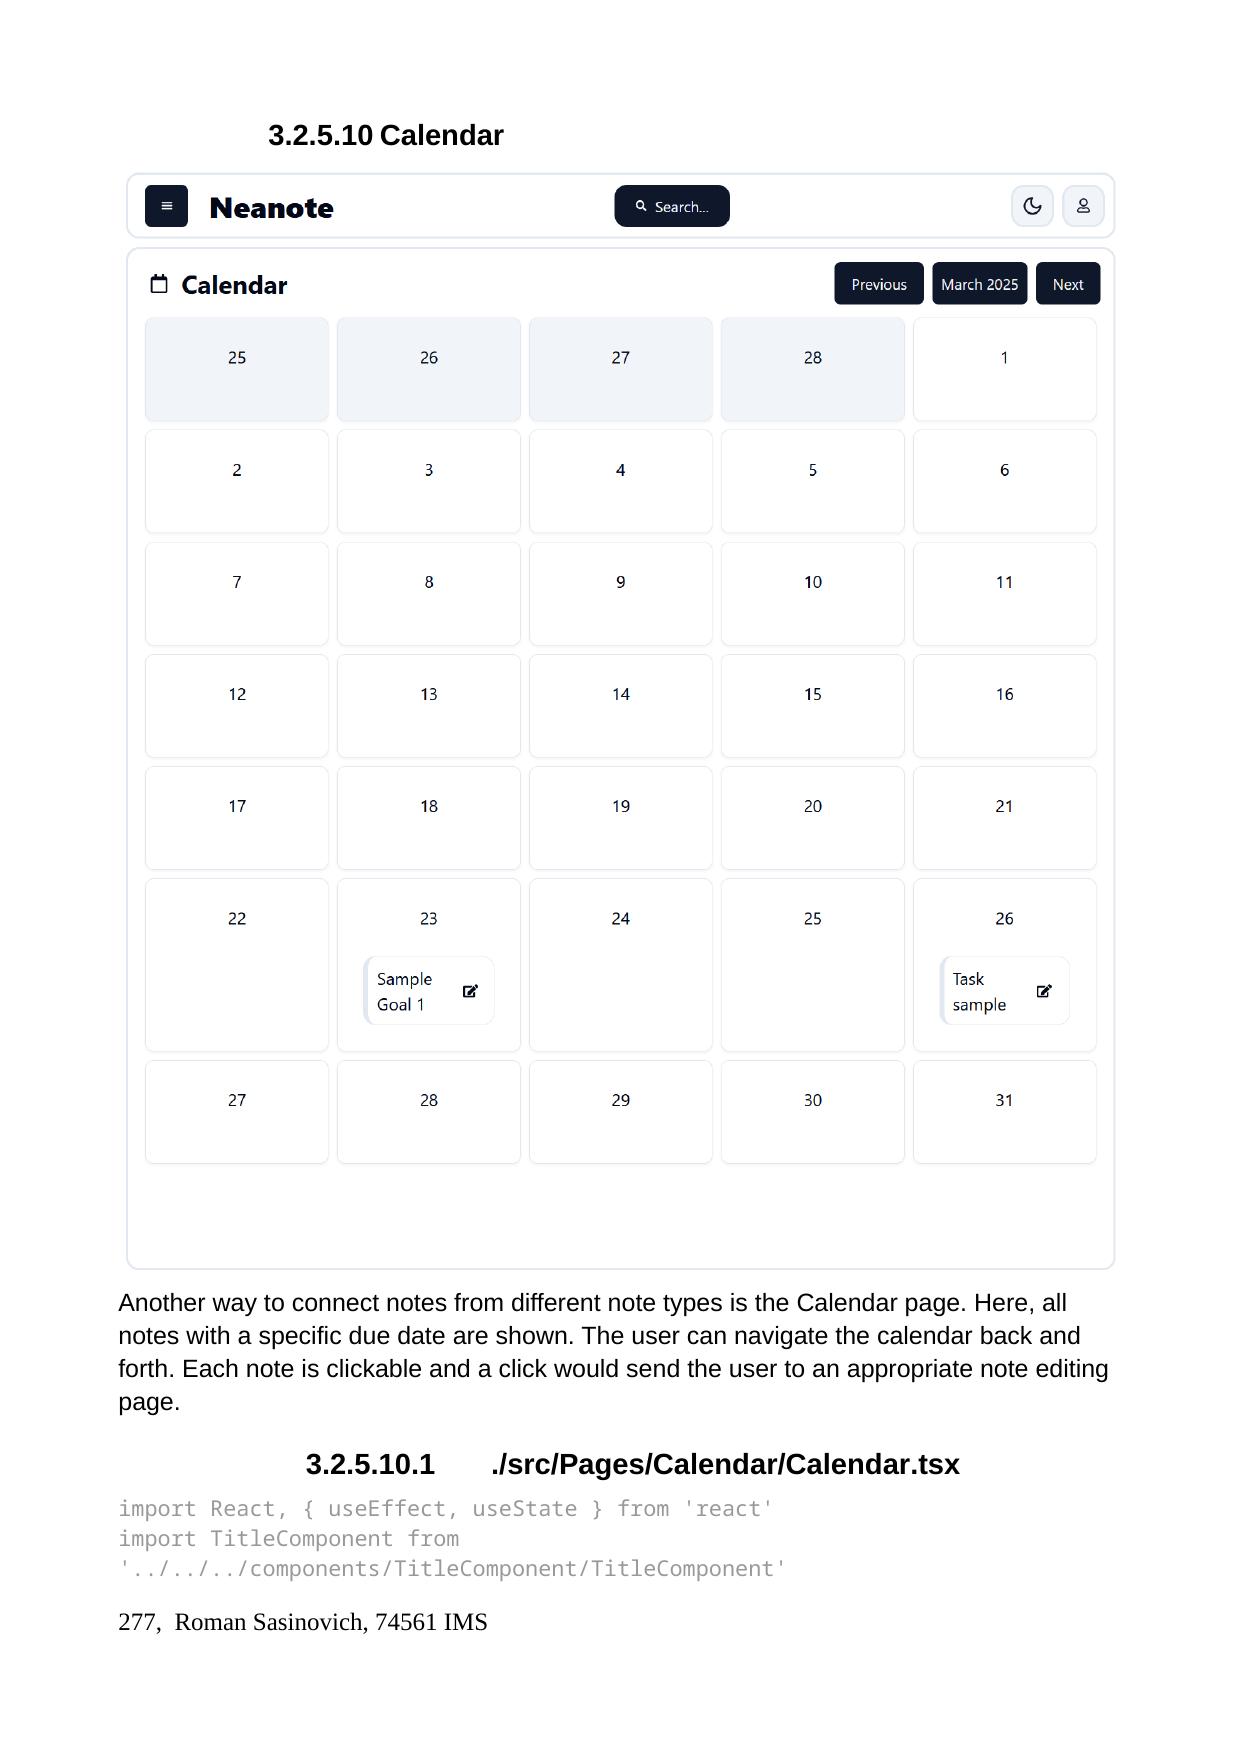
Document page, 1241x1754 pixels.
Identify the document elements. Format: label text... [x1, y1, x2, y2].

text Another way to connect notes from different note types is the Calendar page. Here, all notes with a specific due date are shown. The user can navigate the calendar back and forth. Each note is clickable and a click would send the user to an appropriate note editing page. [118, 1272, 1122, 1416]
text import TitleComponent from '../../../components/TitleComponent/TitleComponent' [118, 1523, 1122, 1582]
text import React, { useEffect, useState } from 'react' [118, 1493, 1122, 1523]
subtitle ./src/Pages/Calendar/Calendar.tsx [306, 1447, 1122, 1481]
picture [118, 164, 1123, 1272]
subtitle Calendar [268, 118, 1122, 152]
